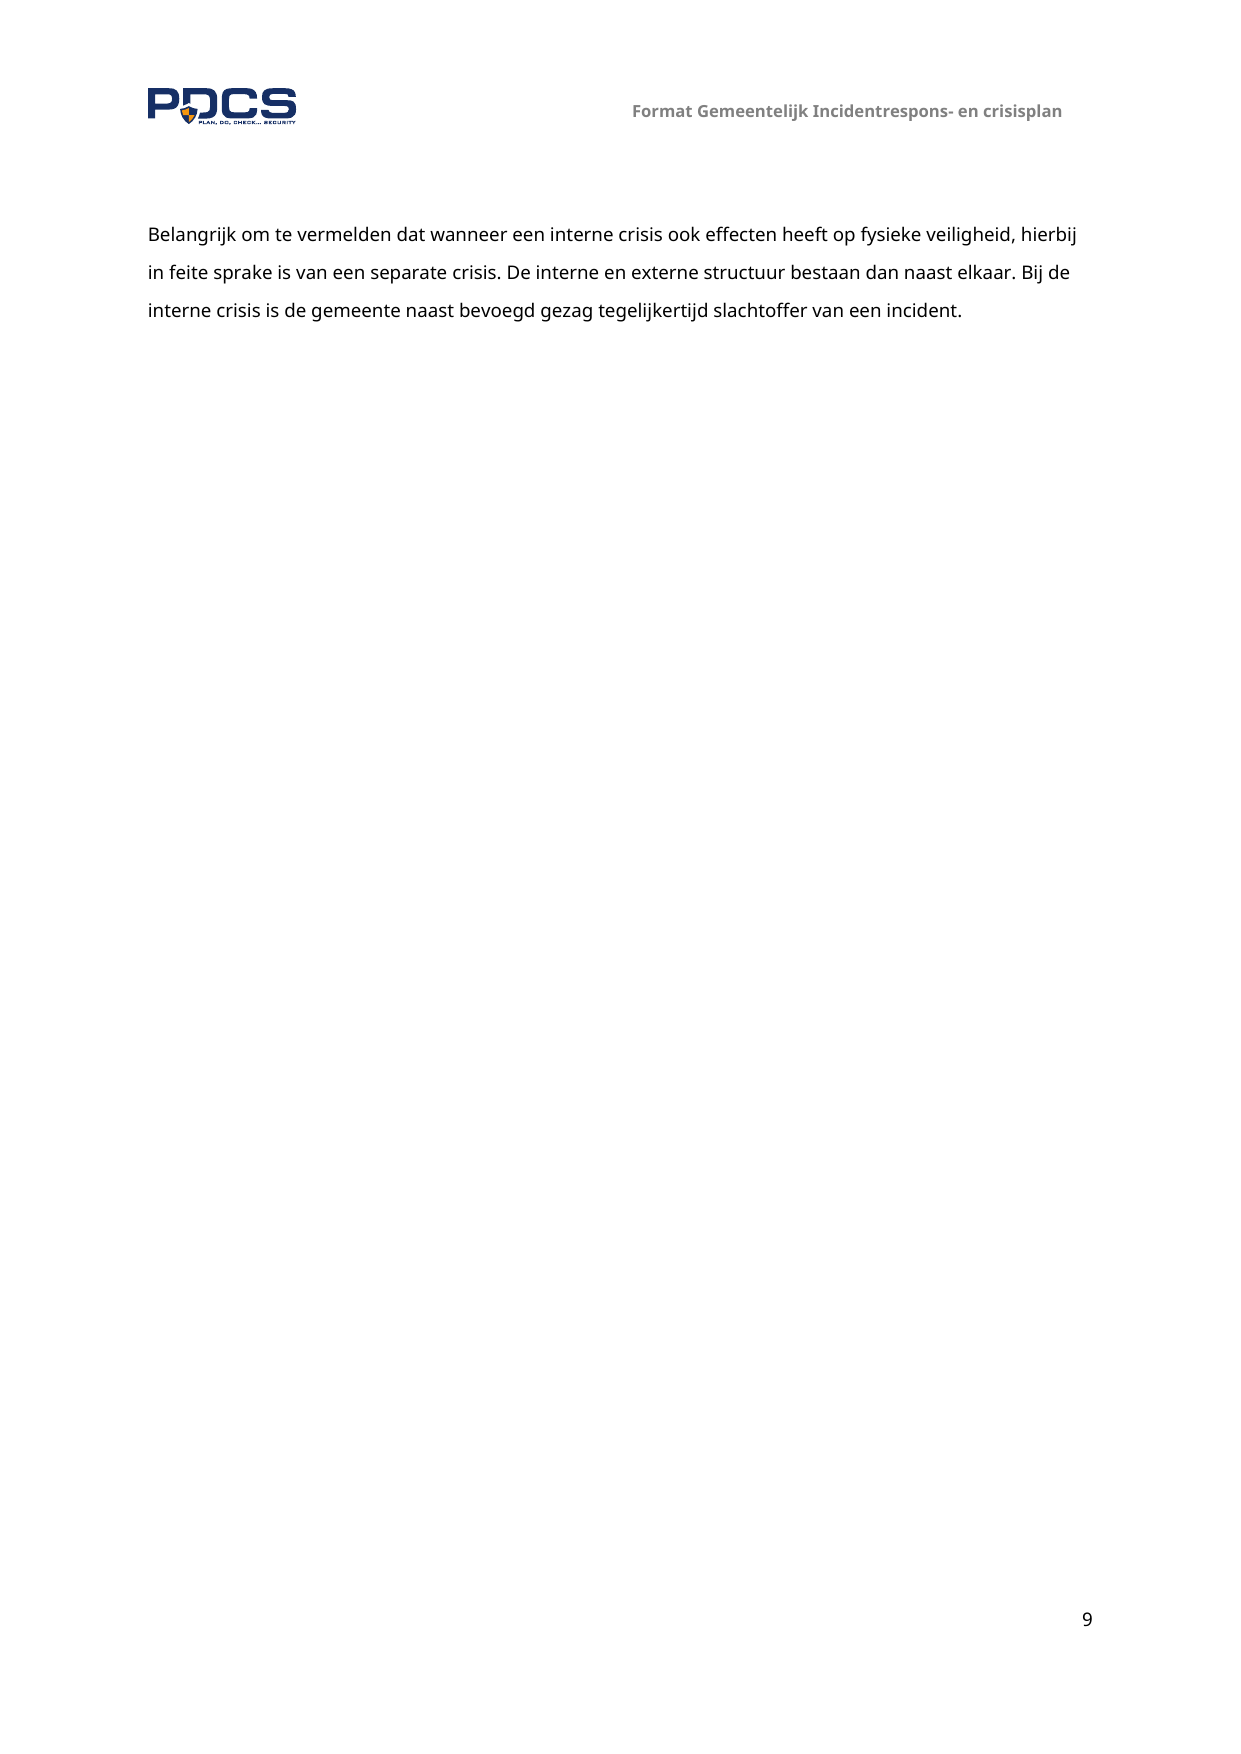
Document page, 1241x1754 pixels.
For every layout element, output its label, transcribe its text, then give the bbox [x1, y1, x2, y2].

text Belangrijk om te vermelden dat wanneer een interne crisis ook effecten heeft op fysieke veiligheid, hierbij in feite sprake is van een separate crisis. De interne en externe structuur bestaan dan naast elkaar. Bij de interne crisis is de gemeente naast bevoegd gezag tegelijkertijd slachtoffer van een incident. [148, 221, 1092, 323]
